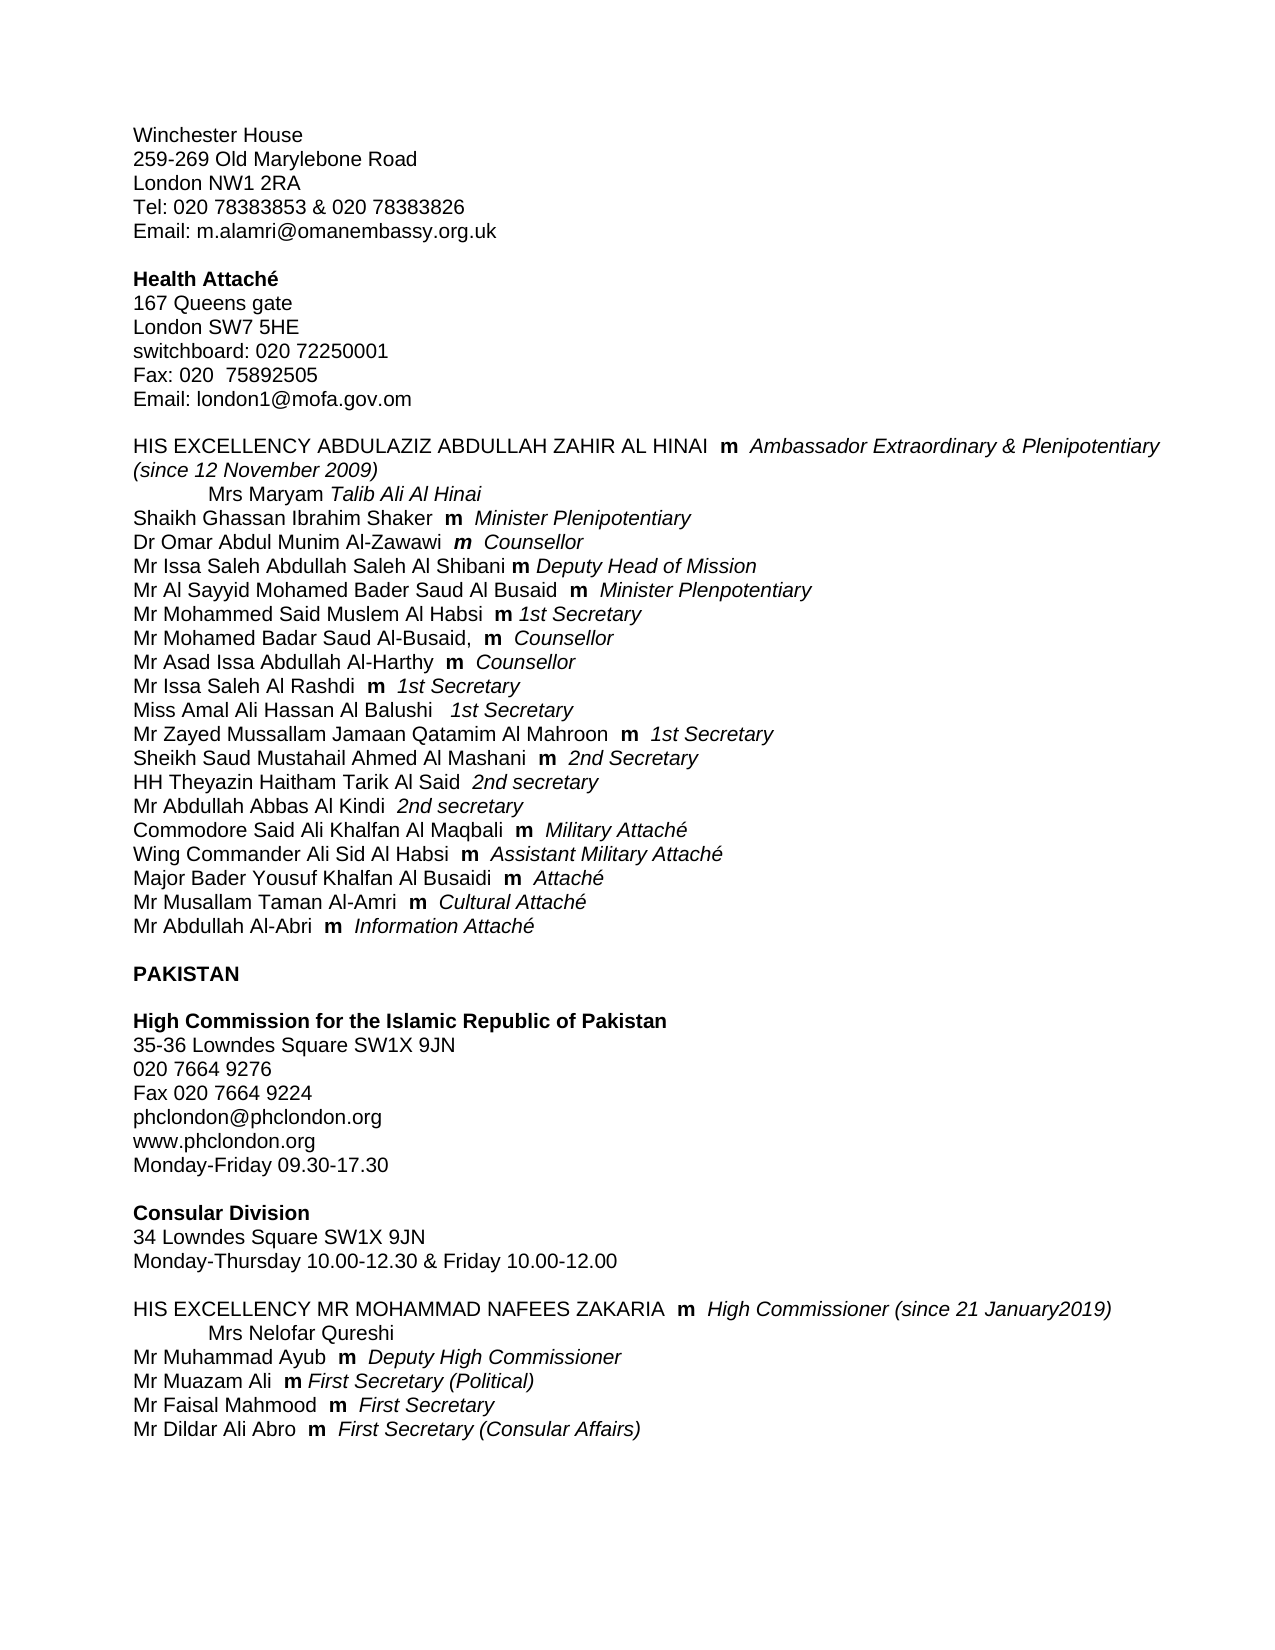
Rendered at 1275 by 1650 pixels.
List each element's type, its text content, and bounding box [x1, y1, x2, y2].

text Commodore Said Ali Khalfan Al Maqbali m Military Attaché [133, 818, 1181, 842]
text Winchester House [133, 123, 1181, 147]
text Monday-Thursday 10.00-12.30 & Friday 10.00-12.00 [133, 1249, 1181, 1273]
text Fax 020 7664 9224 [133, 1081, 1181, 1105]
text Shaikh Ghassan Ibrahim Shaker m Minister Plenipotentiary [133, 506, 1181, 530]
text 34 Lowndes Square SW1X 9JN [133, 1225, 1181, 1249]
text Wing Commander Ali Sid Al Habsi m Assistant Military Attaché [133, 842, 1181, 866]
text Mr Dildar Ali Abro m First Secretary (Consular Affairs) [133, 1417, 1181, 1441]
text 35-36 Lowndes Square SW1X 9JN [133, 1033, 1181, 1057]
text Dr Omar Abdul Munim Al-Zawawi m Counsellor [133, 530, 1181, 554]
text Sheikh Saud Mustahail Ahmed Al Mashani m 2nd Secretary [133, 746, 1181, 770]
text Mr Faisal Mahmood m First Secretary [133, 1393, 1181, 1417]
subtitle PAKISTAN [133, 961, 1181, 985]
text Mr Zayed Mussallam Jamaan Qatamim Al Mahroon m 1st Secretary [133, 722, 1181, 746]
text phclondon@phclondon.org [133, 1105, 1181, 1129]
text Mr Musallam Taman Al-Amri m Cultural Attaché [133, 889, 1181, 913]
text London NW1 2RA [133, 171, 1181, 195]
text Monday-Friday 09.30-17.30 [133, 1153, 1181, 1177]
text London SW7 5HE [133, 314, 1181, 338]
text Miss Amal Ali Hassan Al Balushi 1st Secretary [133, 698, 1181, 722]
text HIS EXCELLENCY MR MOHAMMAD NAFEES ZAKARIA m High Commissioner (since 21 January2019) [133, 1297, 1181, 1321]
text Mr Muazam Ali m First Secretary (Political) [133, 1369, 1181, 1393]
text Mr Al Sayyid Mohamed Bader Saud Al Busaid m Minister Plenpotentiary [133, 578, 1181, 602]
text Mr Abdullah Abbas Al Kindi 2nd secretary [133, 794, 1181, 818]
text 259-269 Old Marylebone Road [133, 147, 1181, 171]
text Mr Muhammad Ayub m Deputy High Commissioner [133, 1345, 1181, 1369]
text Health Attaché [133, 267, 1181, 291]
text Fax: 020 75892505 [133, 362, 1181, 386]
text Mr Mohammed Said Muslem Al Habsi m 1st Secretary [133, 602, 1181, 626]
text www.phclondon.org [133, 1129, 1181, 1153]
text switchboard: 020 72250001 [133, 338, 1181, 362]
text HIS EXCELLENCY ABDULAZIZ ABDULLAH ZAHIR AL HINAI m Ambassador Extraordinary & Plenipotentiary (since 12 November 2009) [133, 434, 1181, 482]
text Mr Abdullah Al-Abri m Information Attaché [133, 913, 1181, 937]
text Mrs Nelofar Qureshi [133, 1321, 1181, 1345]
text Email: london1@mofa.gov.om [133, 386, 1181, 410]
text 020 7664 9276 [133, 1057, 1181, 1081]
text 167 Queens gate [133, 291, 1181, 314]
text High Commission for the Islamic Republic of Pakistan [133, 1009, 1181, 1033]
text Mr Issa Saleh Al Rashdi m 1st Secretary [133, 674, 1181, 698]
text Mr Asad Issa Abdullah Al-Harthy m Counsellor [133, 650, 1181, 674]
subtitle Consular Division [133, 1201, 1181, 1225]
text HH Theyazin Haitham Tarik Al Said 2nd secretary [133, 770, 1181, 794]
text Mr Issa Saleh Abdullah Saleh Al Shibani m Deputy Head of Mission [133, 554, 1181, 578]
text Email: m.alamri@omanembassy.org.uk [133, 219, 1181, 243]
text Tel: 020 78383853 & 020 78383826 [133, 195, 1181, 219]
text Major Bader Yousuf Khalfan Al Busaidi m Attaché [133, 866, 1181, 889]
text Mrs Maryam Talib Ali Al Hinai [133, 482, 1181, 506]
text Mr Mohamed Badar Saud Al-Busaid, m Counsellor [133, 626, 1181, 650]
